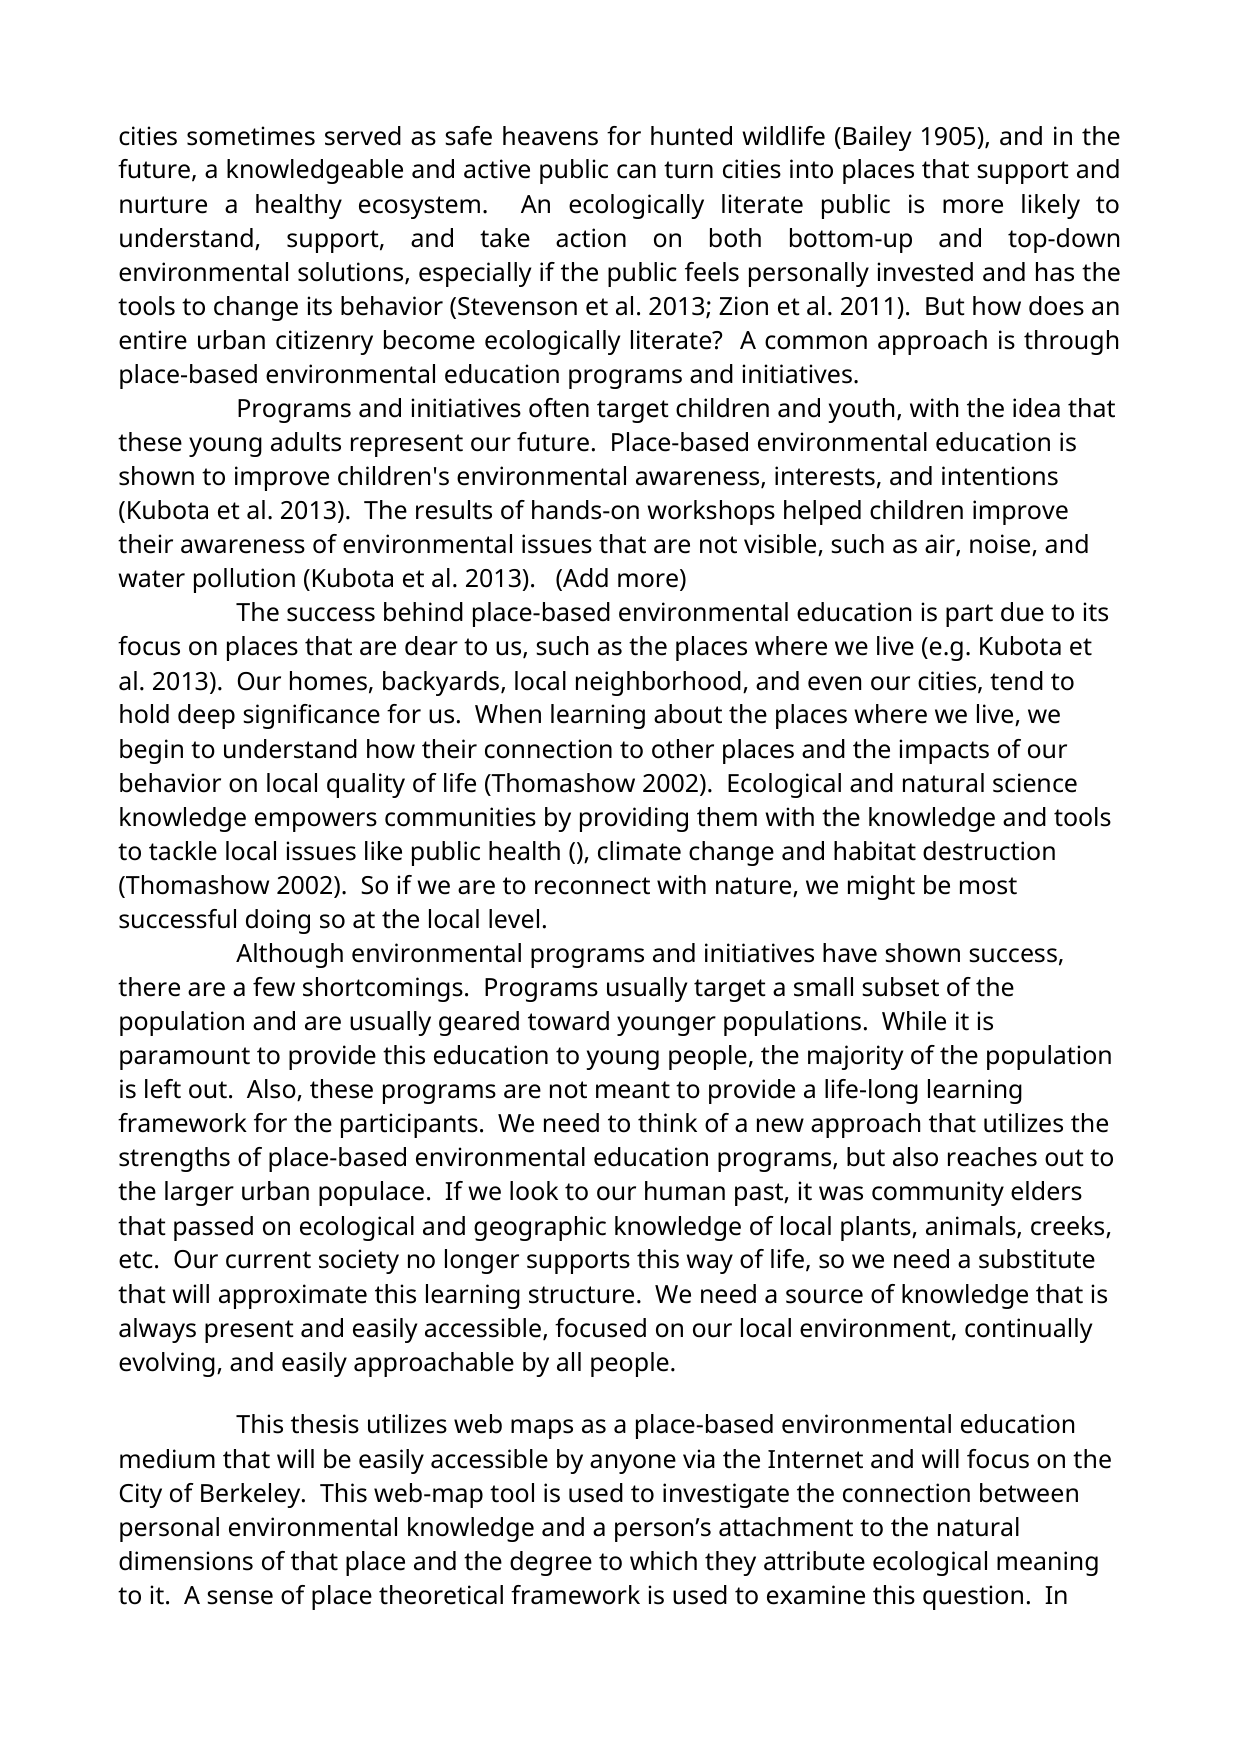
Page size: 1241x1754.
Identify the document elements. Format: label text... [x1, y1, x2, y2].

text This thesis utilizes web maps as a place-based environmental education medium that will be easily accessible by anyone via the Internet and will focus on the City of Berkeley. This web-map tool is used to investigate the connection between personal environmental knowledge and a person’s attachment to the natural dimensions of that place and the degree to which they attribute ecological meaning to it. A sense of place theoretical framework is used to examine this question. In [118, 1407, 1122, 1612]
text Although environmental programs and initiatives have shown success, there are a few shortcomings. Programs usually target a small subset of the population and are usually geared toward younger populations. While it is paramount to provide this education to young people, the majority of the population is left out. Also, these programs are not meant to provide a life-long learning framework for the participants. We need to think of a new approach that utilizes the strengths of place-based environmental education programs, but also reaches out to the larger urban populace. If we look to our human past, it was community elders that passed on ecological and geographic knowledge of local plants, animals, creeks, etc. Our current society no longer supports this way of life, so we need a substitute that will approximate this learning structure. We need a source of knowledge that is always present and easily accessible, focused on our local environment, continually evolving, and easily approachable by all people. [118, 936, 1122, 1378]
text The success behind place-based environmental education is part due to its focus on places that are dear to us, such as the places where we live (e.g. Kubota et al. 2013). Our homes, backyards, local neighborhood, and even our cities, tend to hold deep significance for us. When learning about the places where we live, we begin to understand how their connection to other places and the impacts of our behavior on local quality of life (Thomashow 2002). Ecological and natural science knowledge empowers communities by providing them with the knowledge and tools to tackle local issues like public health (), climate change and habitat destruction (Thomashow 2002). So if we are to reconnect with nature, we might be most successful doing so at the local level. [118, 595, 1122, 936]
text Programs and initiatives often target children and youth, with the idea that these young adults represent our future. Place-based environmental education is shown to improve children's environmental awareness, interests, and intentions (Kubota et al. 2013). The results of hands-on workshops helped children improve their awareness of environmental issues that are not visible, such as air, noise, and water pollution (Kubota et al. 2013). (Add more) [118, 391, 1122, 595]
text cities sometimes served as safe heavens for hunted wildlife (Bailey 1905), and in the future, a knowledgeable and active public can turn cities into places that support and nurture a healthy ecosystem. An ecologically literate public is more likely to understand, support, and take action on both bottom-up and top-down environmental solutions, especially if the public feels personally invested and has the tools to change its behavior (Stevenson et al. 2013; Zion et al. 2011). But how does an entire urban citizenry become ecologically literate? A common approach is through place-based environmental education programs and initiatives. [118, 118, 1122, 391]
